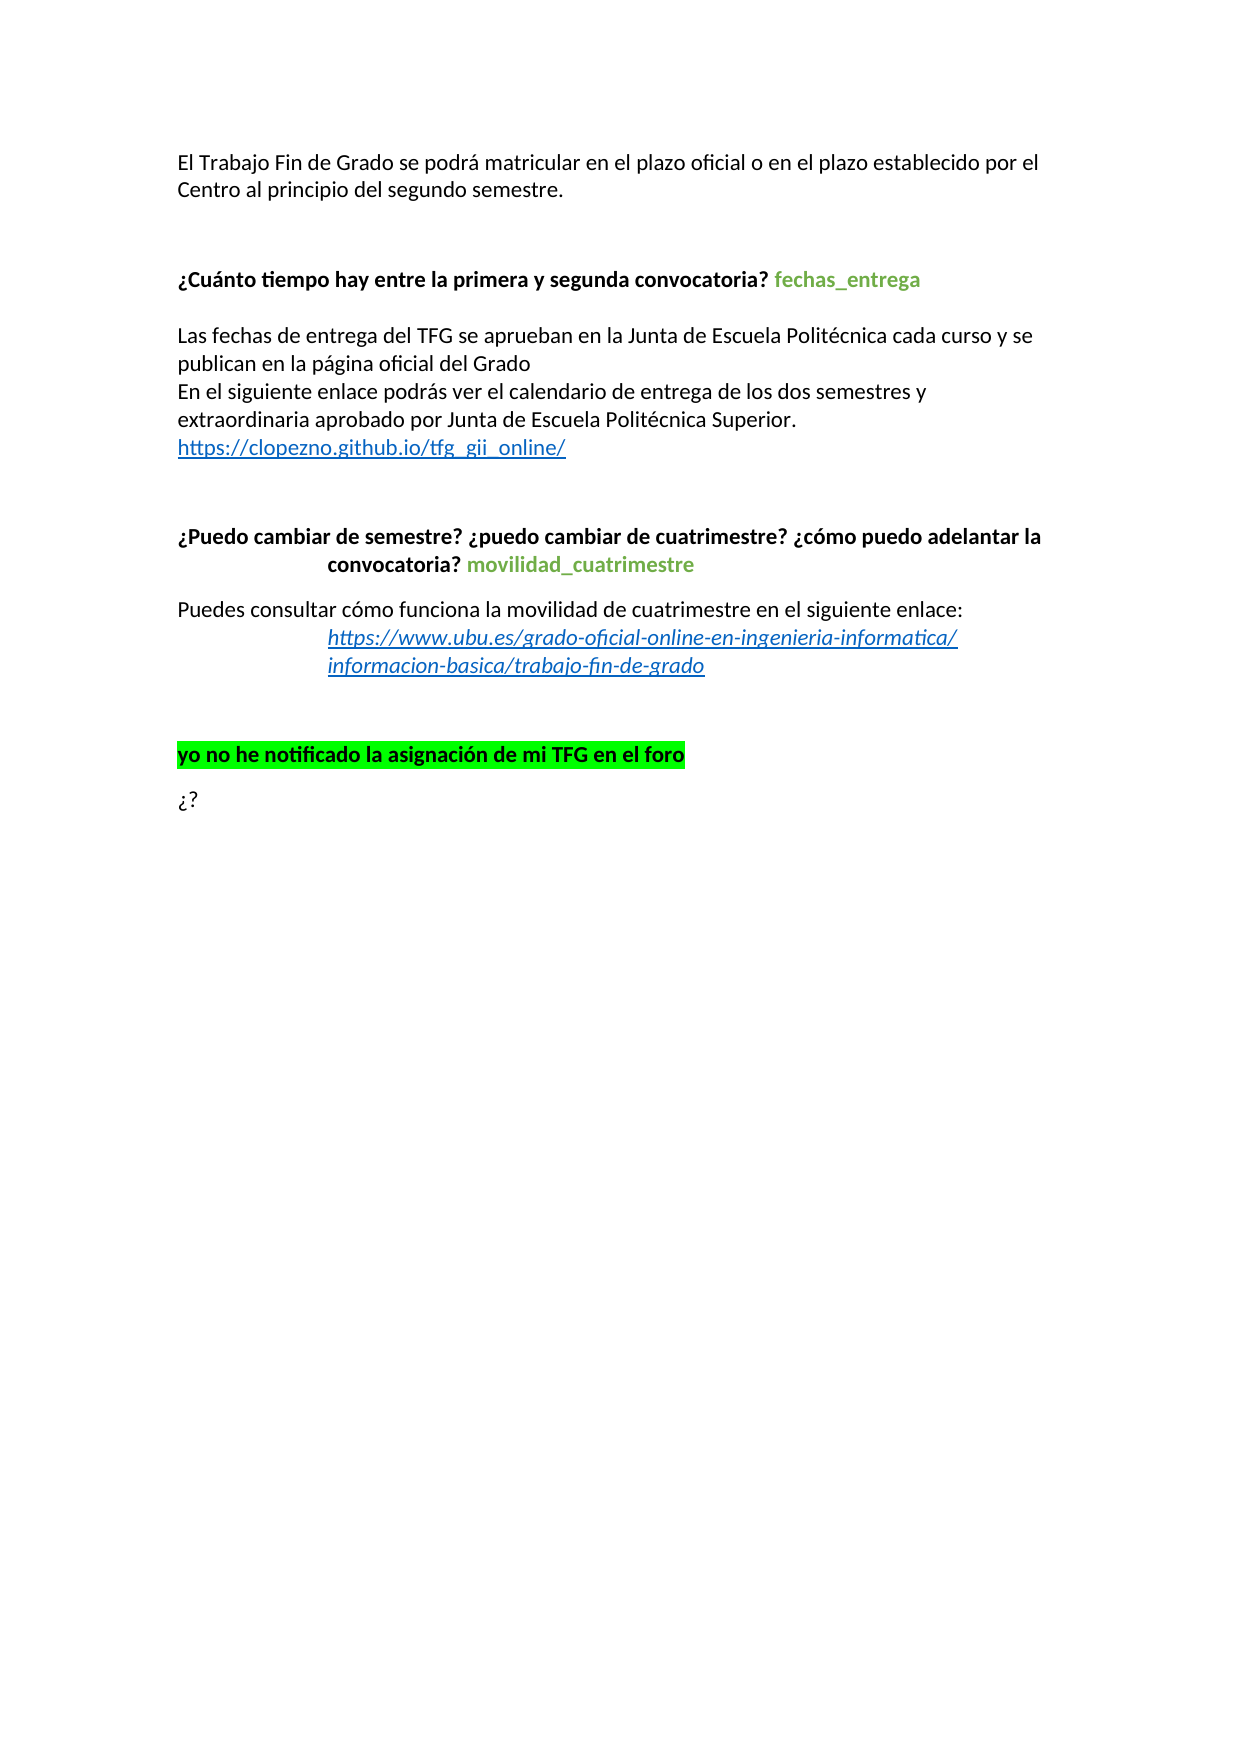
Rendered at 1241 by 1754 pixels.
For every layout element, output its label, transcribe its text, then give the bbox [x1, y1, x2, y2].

text El Trabajo Fin de Grado se podrá matricular en el plazo oficial o en el plazo establecido por el Centro al principio del segundo semestre. [177, 148, 1063, 204]
text ¿Cuánto tiempo hay entre la primera y segunda convocatoria? fechas_entrega [177, 265, 1063, 293]
text ¿? [177, 785, 1063, 813]
text Las fechas de entrega del TFG se aprueban en la Junta de Escuela Politécnica cada curso y se publican en la página oficial del Grado [177, 321, 1063, 377]
text https://clopezno.github.io/tfg_gii_online/ [177, 433, 1063, 461]
text Puedes consultar cómo funciona la movilidad de cuatrimestre en el siguiente enlace: https://www.ubu.es/grado-oficial-online-en-ingenieria-informatica/informacion-basica/trabajo-fin-de-grado [177, 595, 1063, 679]
text yo no he notificado la asignación de mi TFG en el foro [177, 741, 1063, 769]
text En el siguiente enlace podrás ver el calendario de entrega de los dos semestres y extraordinaria aprobado por Junta de Escuela Politécnica Superior. [177, 377, 1063, 433]
text ¿Puedo cambiar de semestre? ¿puedo cambiar de cuatrimestre? ¿cómo puedo adelantar la convocatoria? movilidad_cuatrimestre [177, 522, 1063, 578]
